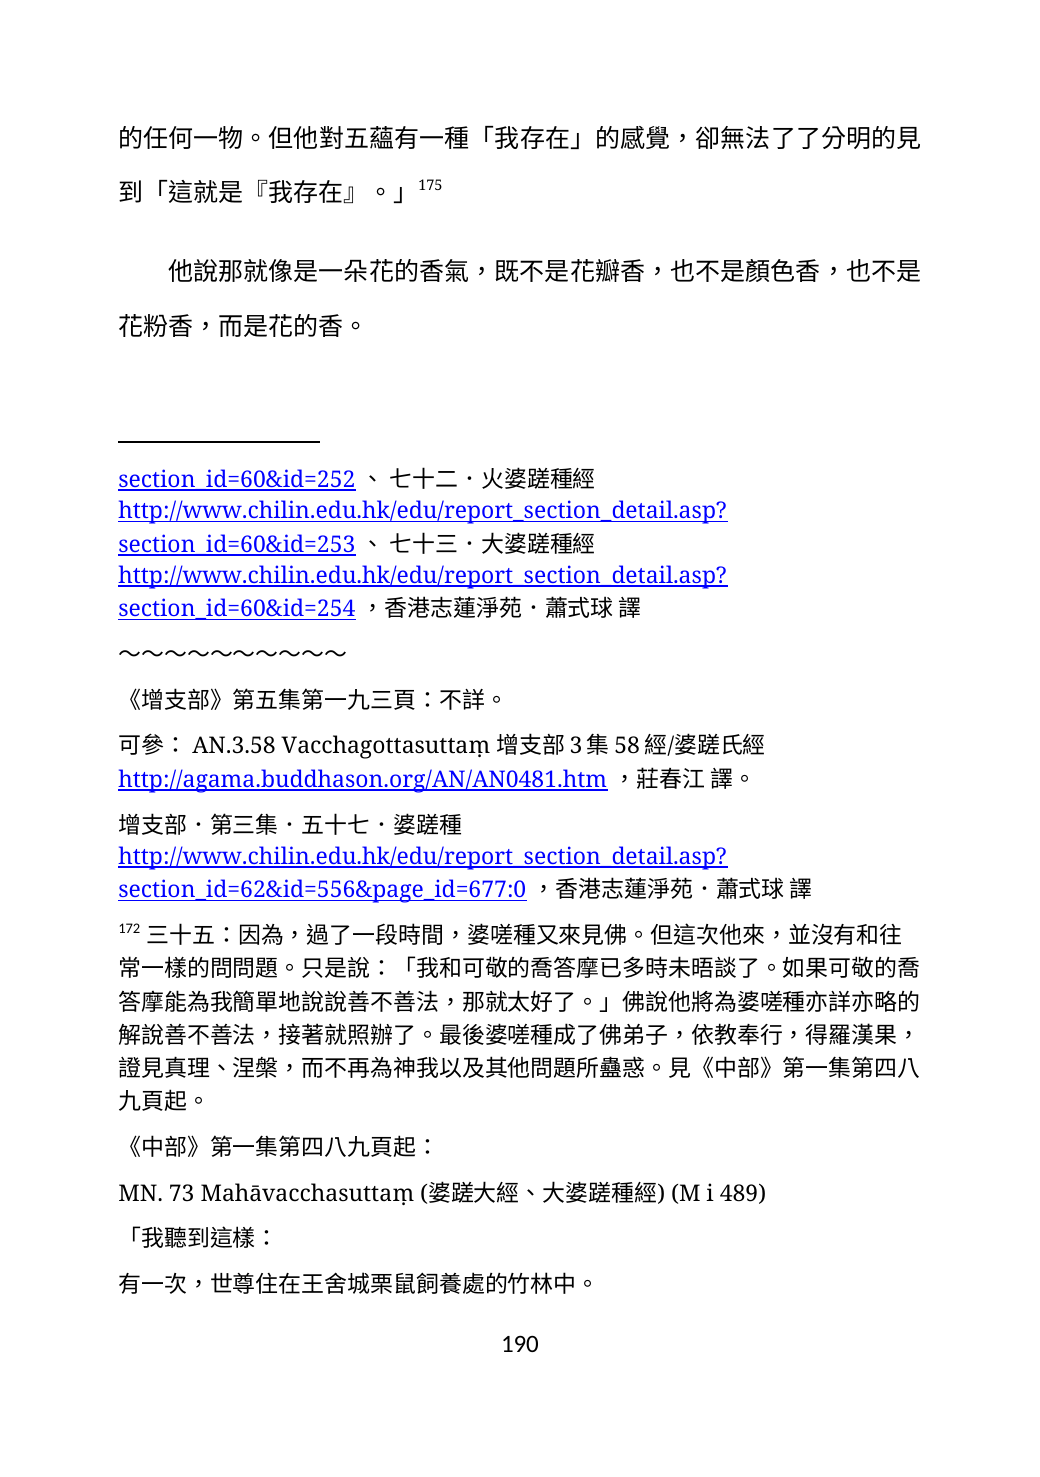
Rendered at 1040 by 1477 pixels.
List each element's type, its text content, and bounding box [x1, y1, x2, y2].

text 可參： AN.3.58 Vacchagottasuttaṃ 增支部3集58經/婆蹉氏經 http://agama.buddhason.org/AN/AN0481.htm ，莊春江 譯。 [118, 727, 921, 794]
text 增支部．第三集．五十七．婆蹉種 http://www.chilin.edu.hk/edu/report_section_detail.asp?section_id=62&id=556&page_id=677:0 ，香港志蓮淨苑．蕭式球 譯 [118, 807, 921, 904]
text MN. 73 Mahāvacchasuttaṃ (婆蹉大經、大婆蹉種經) (M i 489) [118, 1174, 921, 1208]
text 的任何一物。但他對五蘊有一種「我存在」的感覺，卻無法了了分明的見到「這就是『我存在』。」 [118, 118, 921, 209]
text 《增支部》第五集第一九三頁：不詳。 [118, 682, 921, 715]
text section_id=60&id=252 、 七十二．火婆蹉種經 http://www.chilin.edu.hk/edu/report_section_detail.asp?section_id=60&id=253 、 七十三．大婆蹉種經 http://www.chilin.edu.hk/edu/report_section_detail.asp?section_id=60&id=254 ，香港志蓮淨苑．蕭式球 譯 [118, 461, 921, 623]
text 三十五：因為，過了一段時間，婆嗟種又來見佛。但這次他來，並沒有和往常一樣的問問題。只是說：「我和可敬的喬答摩已多時未晤談了。如果可敬的喬答摩能為我簡單地說說善不善法，那就太好了。」佛說他將為婆嗟種亦詳亦略的解說善不善法，接著就照辦了。最後婆嗟種成了佛弟子，依教奉行，得羅漢果，證見真理、涅槃，而不再為神我以及其他問題所蠱惑。見《中部》第一集第四八九頁起。 [118, 917, 921, 1116]
text 《中部》第一集第四八九頁起： [118, 1129, 921, 1162]
text 他說那就像是一朵花的香氣，既不是花瓣香，也不是顏色香，也不是花粉香，而是花的香。 [118, 252, 921, 342]
text ～～～～～～～～～～ [118, 636, 921, 669]
text 有一次，世尊住在王舍城栗鼠飼養處的竹林中。 [118, 1266, 921, 1299]
text 「我聽到這樣： [118, 1220, 921, 1253]
